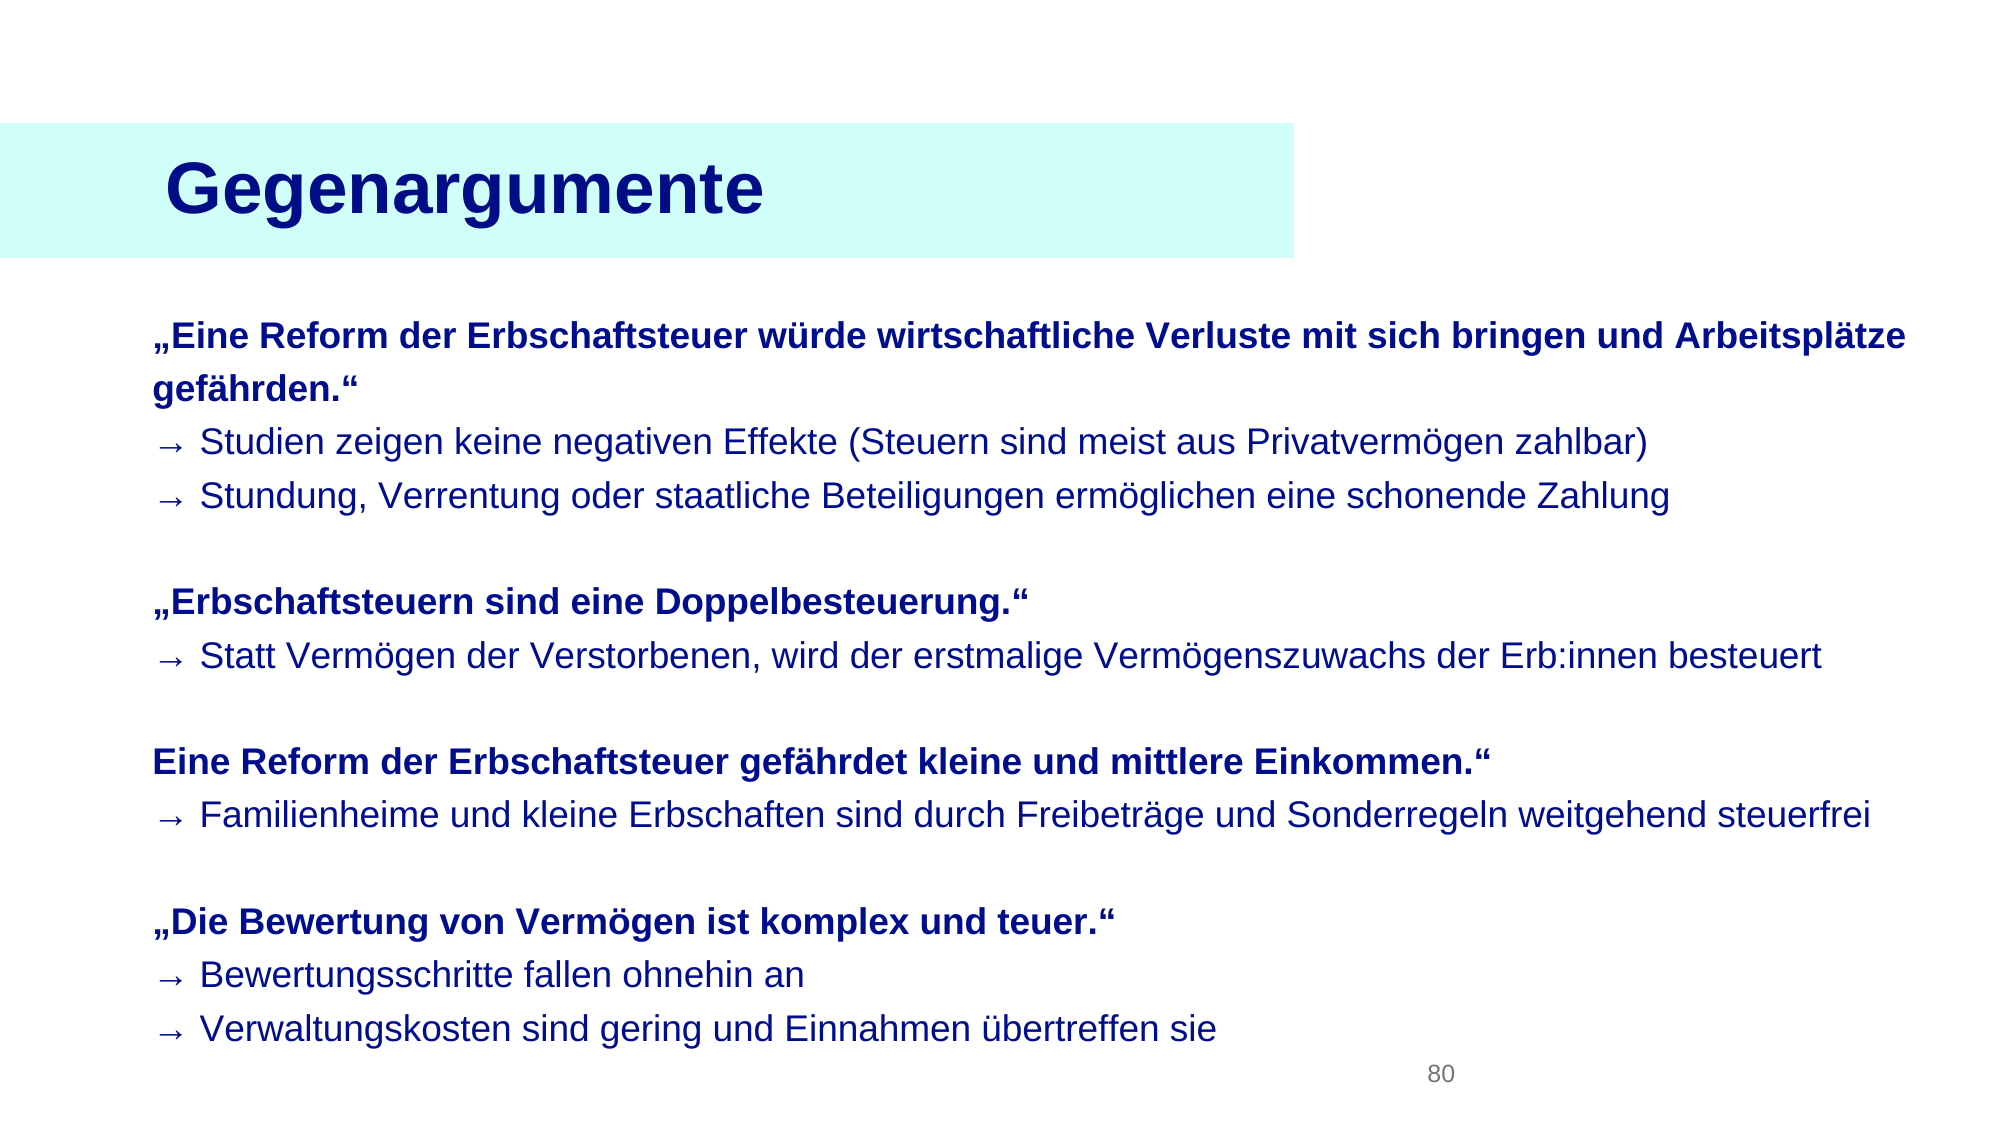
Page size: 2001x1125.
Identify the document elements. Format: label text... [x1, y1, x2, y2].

list „Eine Reform der Erbschaftsteuer würde wirtschaftliche Verluste mit sich bringen und Arbeitsplätze gefährden.“ → Studien zeigen keine negativen Effekte (Steuern sind meist aus Privatvermögen zahlbar) → Stundung, Verrentung oder staatliche Beteiligungen ermöglichen eine schonende Zahlung „Erbschaftsteuern sind eine Doppelbesteuerung.“ → Statt Vermögen der Verstorbenen, wird der erstmalige Vermögenszuwachs der Erb:innen besteuert Eine Reform der Erbschaftsteuer gefährdet kleine und mittlere Einkommen.“ → Familienheime und kleine Erbschaften sind durch Freibeträge und Sonderregeln weitgehend steuerfrei „Die Bewertung von Vermögen ist komplex und teuer.“ → Bewertungsschritte fallen ohnehin an → Verwaltungskosten sind gering und Einnahmen übertreffen sie [137, 294, 1934, 1060]
text_box Gegenargumente [150, 123, 2000, 258]
